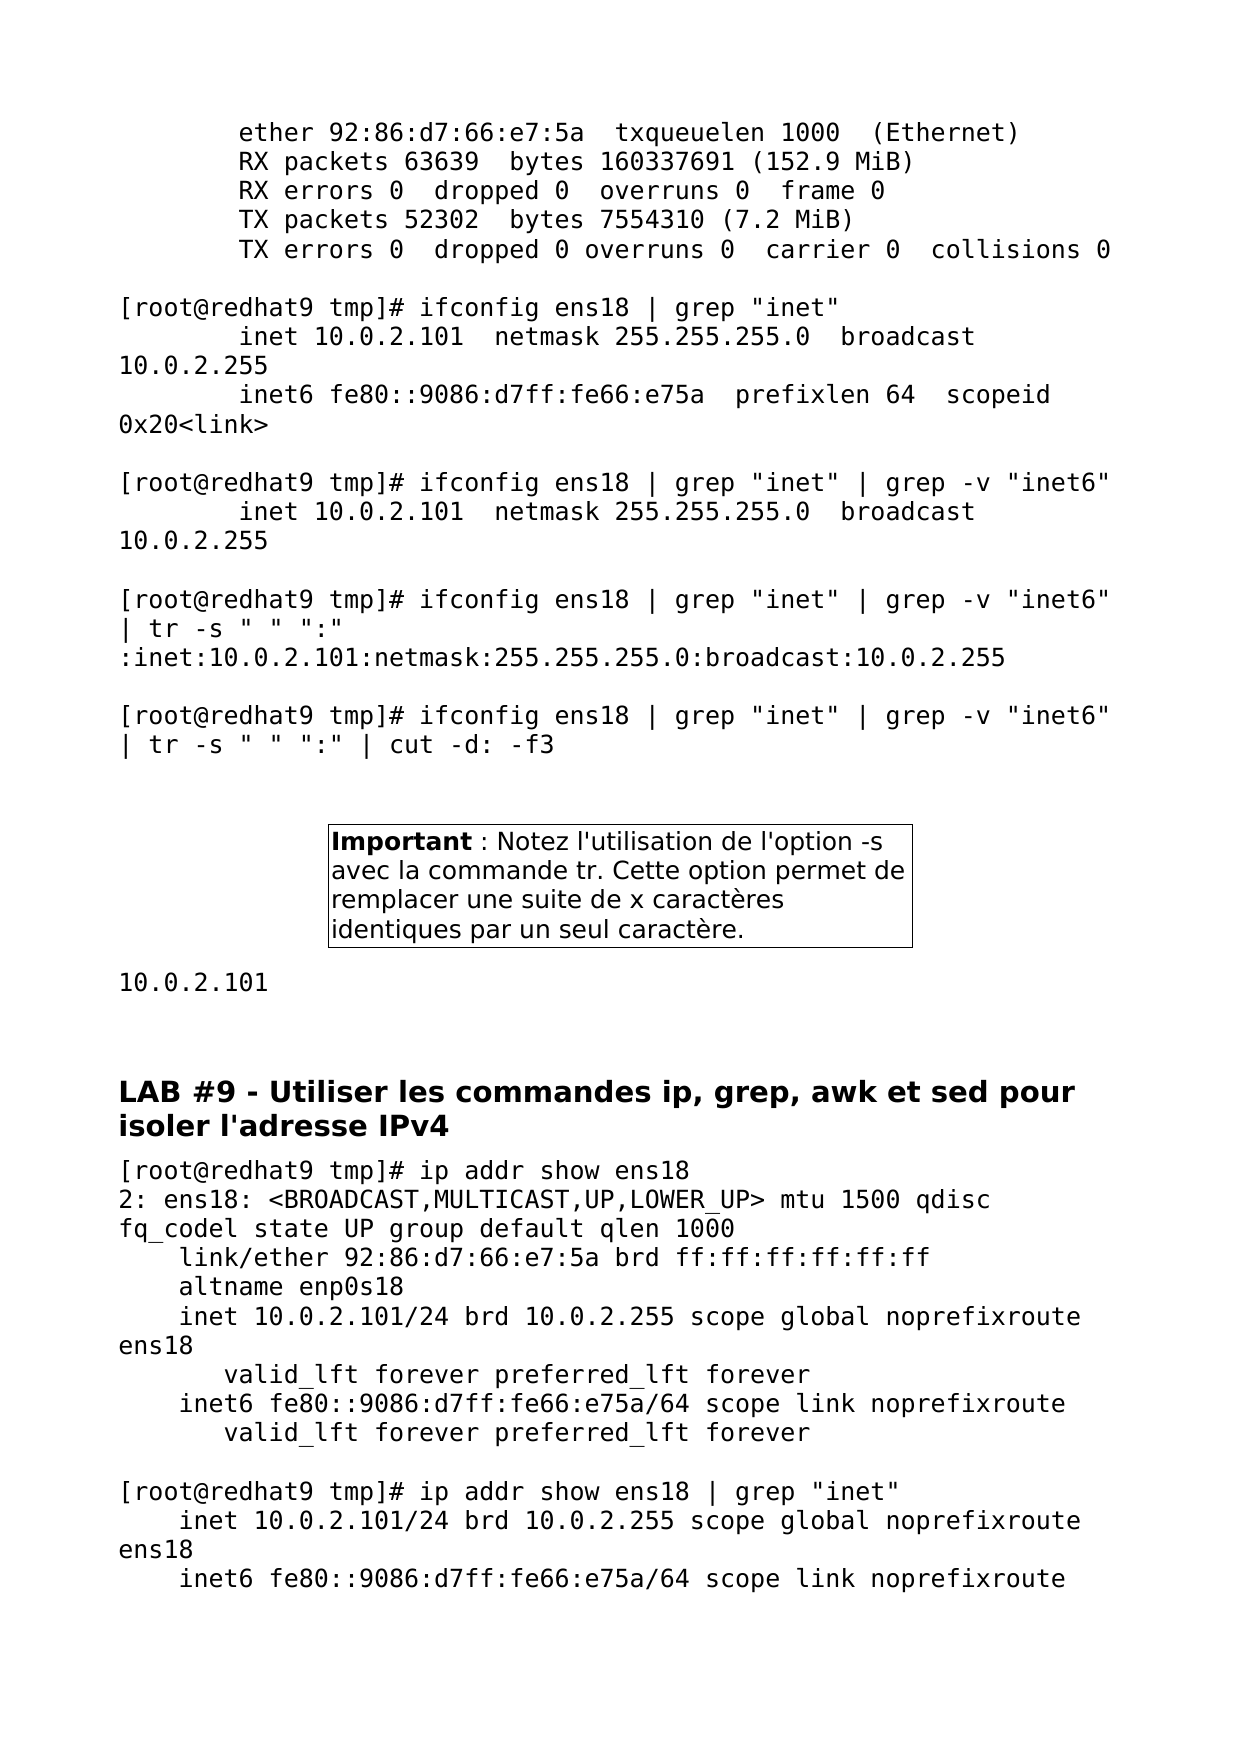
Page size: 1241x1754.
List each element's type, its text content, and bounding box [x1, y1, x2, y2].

subtitle LAB #9 - Utiliser les commandes ip, grep, awk et sed pour isoler l'adresse IPv4 [118, 1075, 1122, 1143]
table_header Important : Notez l'utilisation de l'option -s avec la commande tr. Cette option permet de remplacer une suite de x caractères identiques par un seul caractère. [329, 825, 912, 947]
text ether 92:86:d7:66:e7:5a txqueuelen 1000 (Ethernet) RX packets 63639 bytes 160337691 (152.9 MiB) RX errors 0 dropped 0 overruns 0 frame 0 TX packets 52302 bytes 7554310 (7.2 MiB) TX errors 0 dropped 0 overruns 0 carrier 0 collisions 0 [root@redhat9 tmp]# ifconfig ens18 | grep "inet" inet 10.0.2.101 netmask 255.255.255.0 broadcast 10.0.2.255 inet6 fe80::9086:d7ff:fe66:e75a prefixlen 64 scopeid 0x20<link> [root@redhat9 tmp]# ifconfig ens18 | grep "inet" | grep -v "inet6" inet 10.0.2.101 netmask 255.255.255.0 broadcast 10.0.2.255 [root@redhat9 tmp]# ifconfig ens18 | grep "inet" | grep -v "inet6" | tr -s " " ":" :inet:10.0.2.101:netmask:255.255.255.0:broadcast:10.0.2.255 [root@redhat9 tmp]# ifconfig ens18 | grep "inet" | grep -v "inet6" | tr -s " " ":" | cut -d: -f3 10.0.2.101 [118, 118, 1122, 997]
text [root@redhat9 tmp]# ip addr show ens18 2: ens18: <BROADCAST,MULTICAST,UP,LOWER_UP> mtu 1500 qdisc fq_codel state UP group default qlen 1000 link/ether 92:86:d7:66:e7:5a brd ff:ff:ff:ff:ff:ff altname enp0s18 inet 10.0.2.101/24 brd 10.0.2.255 scope global noprefixroute ens18 valid_lft forever preferred_lft forever inet6 fe80::9086:d7ff:fe66:e75a/64 scope link noprefixroute valid_lft forever preferred_lft forever [root@redhat9 tmp]# ip addr show ens18 | grep "inet" inet 10.0.2.101/24 brd 10.0.2.255 scope global noprefixroute ens18 inet6 fe80::9086:d7ff:fe66:e75a/64 scope link noprefixroute [118, 1156, 1122, 1622]
